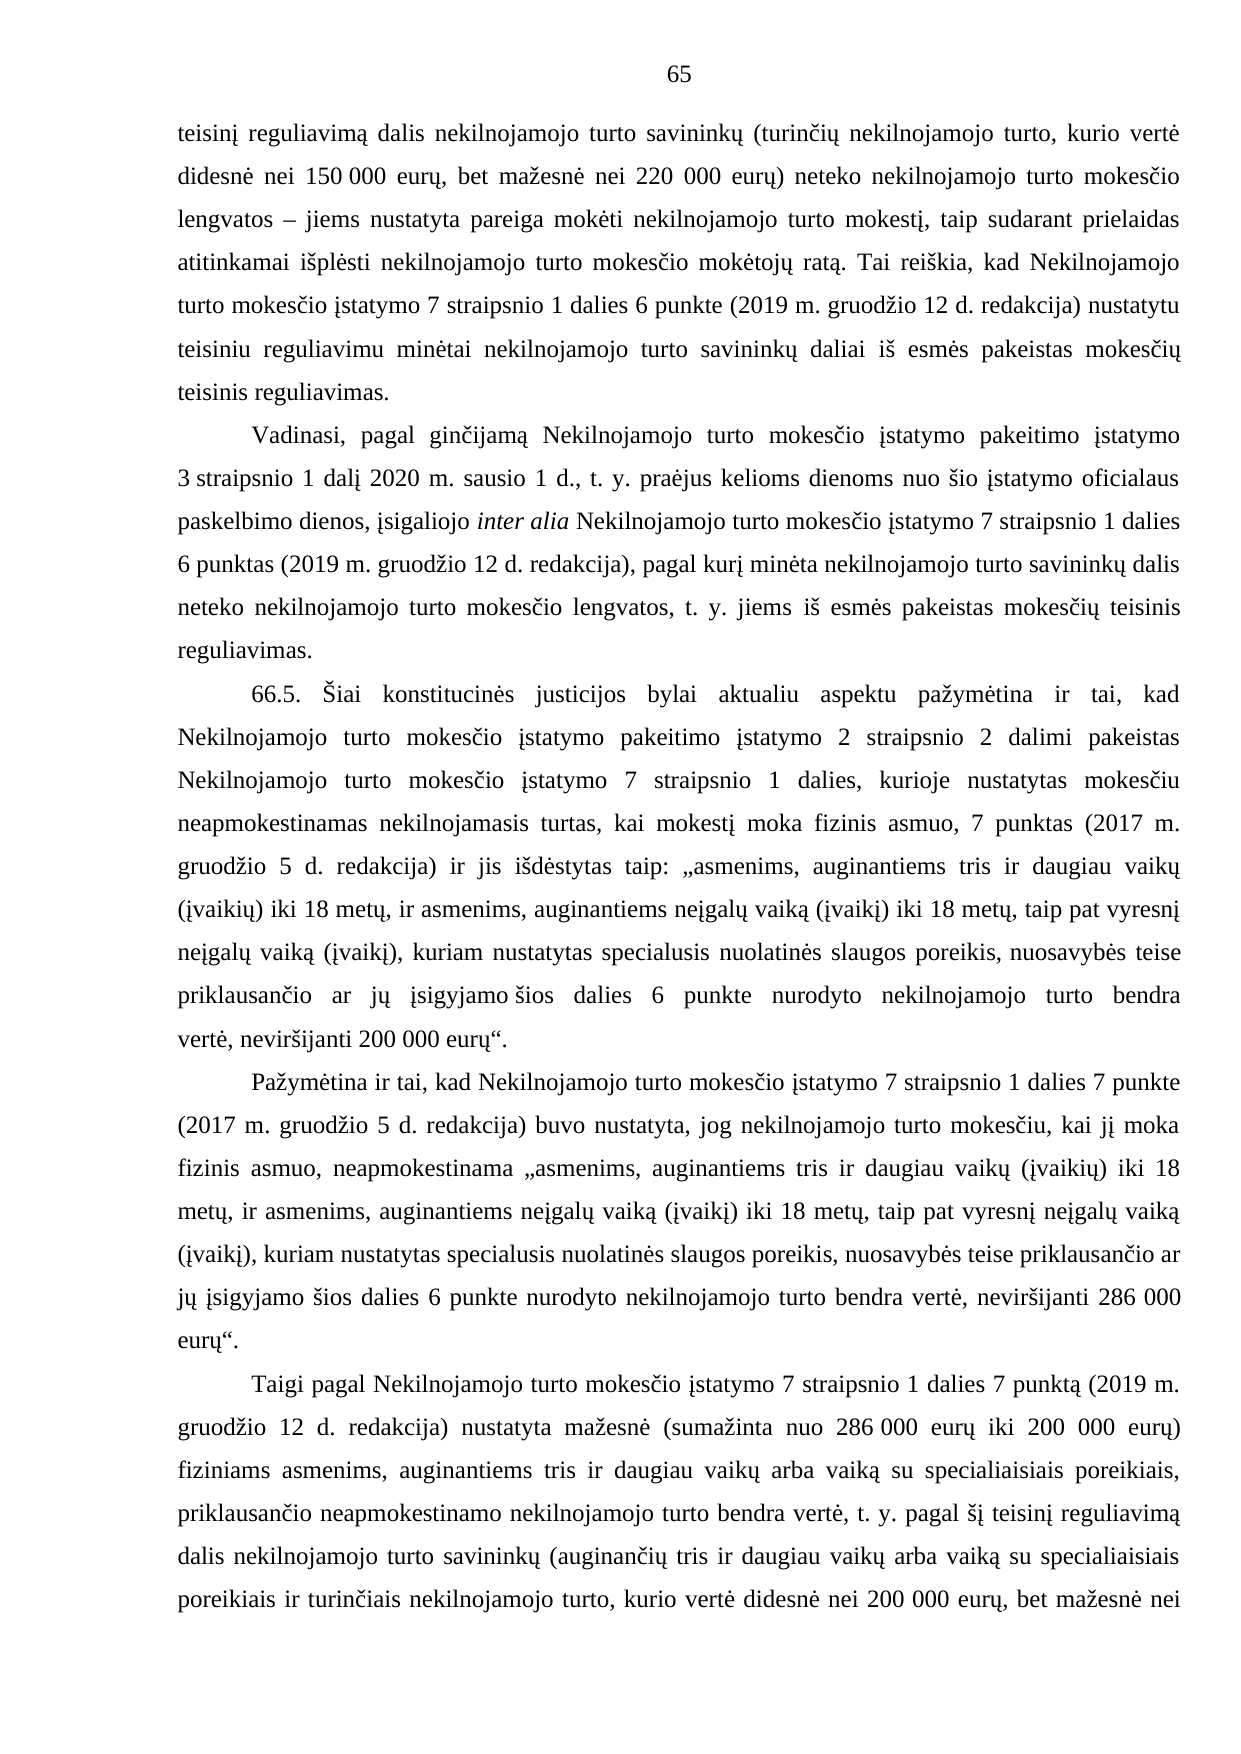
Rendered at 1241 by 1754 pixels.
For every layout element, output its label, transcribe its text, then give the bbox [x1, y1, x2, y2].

text teisinį reguliavimą dalis nekilnojamojo turto savininkų (turinčių nekilnojamojo turto, kurio vertė didesnė nei 150 000 eurų, bet mažesnė nei 220 000 eurų) neteko nekilnojamojo turto mokesčio lengvatos – jiems nustatyta pareiga mokėti nekilnojamojo turto mokestį, taip sudarant prielaidas atitinkamai išplėsti nekilnojamojo turto mokesčio mokėtojų ratą. Tai reiškia, kad Nekilnojamojo turto mokesčio įstatymo 7 straipsnio 1 dalies 6 punkte (2019 m. gruodžio 12 d. redakcija) nustatytu teisiniu reguliavimu minėtai nekilnojamojo turto savininkų daliai iš esmės pakeistas mokesčių teisinis reguliavimas. [177, 118, 1181, 406]
text Taigi pagal Nekilnojamojo turto mokesčio įstatymo 7 straipsnio 1 dalies 7 punktą (2019 m. gruodžio 12 d. redakcija) nustatyta mažesnė (sumažinta nuo 286 000 eurų iki 200 000 eurų) fiziniams asmenims, auginantiems tris ir daugiau vaikų arba vaiką su specialiaisiais poreikiais, priklausančio neapmokestinamo nekilnojamojo turto bendra vertė, t. y. pagal šį teisinį reguliavimą dalis nekilnojamojo turto savininkų (auginančių tris ir daugiau vaikų arba vaiką su specialiaisiais poreikiais ir turinčiais nekilnojamojo turto, kurio vertė didesnė nei 200 000 eurų, bet mažesnė nei [177, 1369, 1181, 1613]
text Vadinasi, pagal ginčijamą Nekilnojamojo turto mokesčio įstatymo pakeitimo įstatymo 3 straipsnio 1 dalį 2020 m. sausio 1 d., t. y. praėjus kelioms dienoms nuo šio įstatymo oficialaus paskelbimo dienos, įsigaliojo inter alia Nekilnojamojo turto mokesčio įstatymo 7 straipsnio 1 dalies 6 punktas (2019 m. gruodžio 12 d. redakcija), pagal kurį minėta nekilnojamojo turto savininkų dalis neteko nekilnojamojo turto mokesčio lengvatos, t. y. jiems iš esmės pakeistas mokesčių teisinis reguliavimas. [177, 420, 1181, 664]
text Pažymėtina ir tai, kad Nekilnojamojo turto mokesčio įstatymo 7 straipsnio 1 dalies 7 punkte (2017 m. gruodžio 5 d. redakcija) buvo nustatyta, jog nekilnojamojo turto mokesčiu, kai jį moka fizinis asmuo, neapmokestinama „asmenims, auginantiems tris ir daugiau vaikų (įvaikių) iki 18 metų, ir asmenims, auginantiems neįgalų vaiką (įvaikį) iki 18 metų, taip pat vyresnį neįgalų vaiką (įvaikį), kuriam nustatytas specialusis nuolatinės slaugos poreikis, nuosavybės teise priklausančio ar jų įsigyjamo šios dalies 6 punkte nurodyto nekilnojamojo turto bendra vertė, neviršijanti 286 000 eurų“. [177, 1067, 1181, 1354]
text 66.5. Šiai konstitucinės justicijos bylai aktualiu aspektu pažymėtina ir tai, kad Nekilnojamojo turto mokesčio įstatymo pakeitimo įstatymo 2 straipsnio 2 dalimi pakeistas Nekilnojamojo turto mokesčio įstatymo 7 straipsnio 1 dalies, kurioje nustatytas mokesčiu neapmokestinamas nekilnojamasis turtas, kai mokestį moka fizinis asmuo, 7 punktas (2017 m. gruodžio 5 d. redakcija) ir jis išdėstytas taip: „asmenims, auginantiems tris ir daugiau vaikų (įvaikių) iki 18 metų, ir asmenims, auginantiems neįgalų vaiką (įvaikį) iki 18 metų, taip pat vyresnį neįgalų vaiką (įvaikį), kuriam nustatytas specialusis nuolatinės slaugos poreikis, nuosavybės teise priklausančio ar jų įsigyjamo šios dalies 6 punkte nurodyto nekilnojamojo turto bendra vertė, neviršijanti 200 000 eurų“. [177, 679, 1181, 1052]
